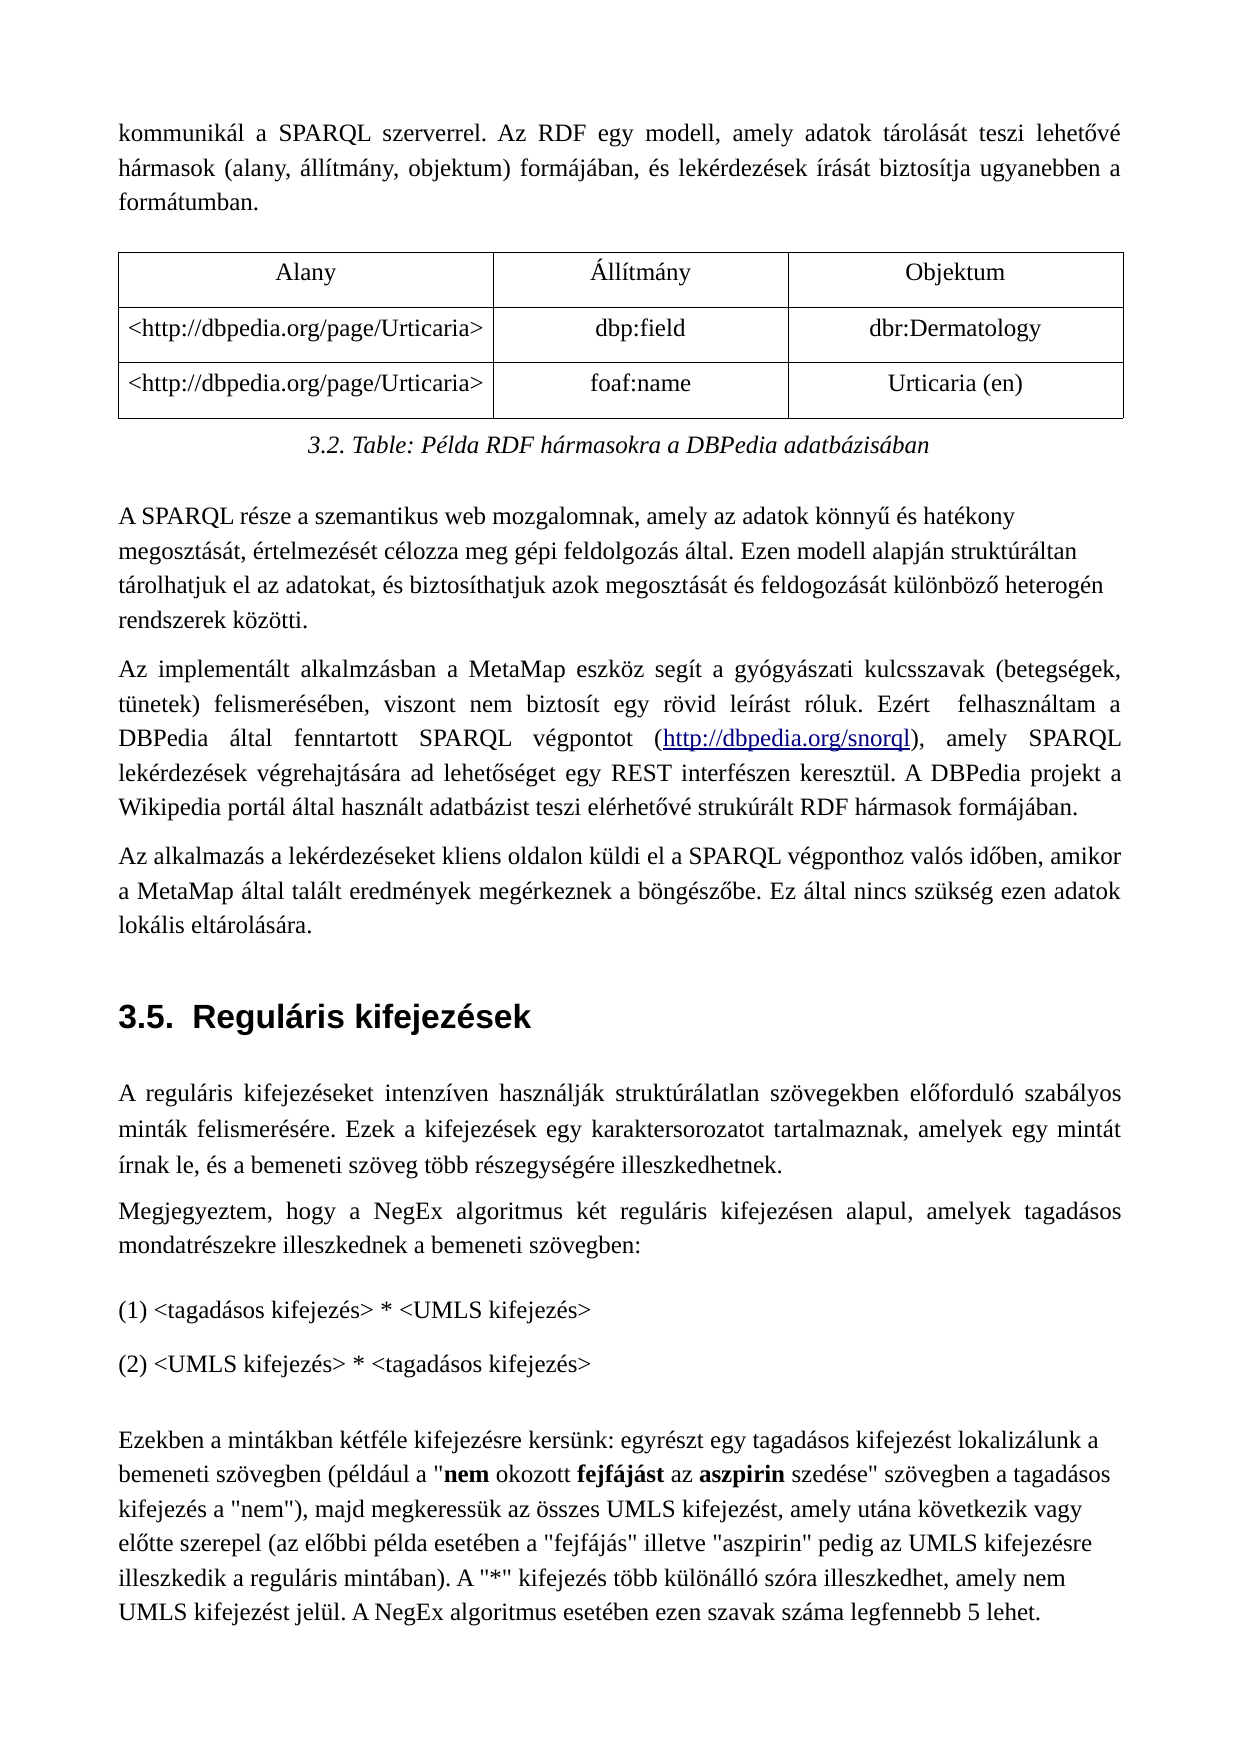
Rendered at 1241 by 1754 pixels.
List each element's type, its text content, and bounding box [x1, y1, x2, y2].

table_cell <http://dbpedia.org/page/Urticaria> [119, 363, 493, 417]
text 3.2. Table: Példa RDF hármasokra a DBPedia adatbázisában [118, 430, 1122, 459]
table_cell <http://dbpedia.org/page/Urticaria> [119, 308, 493, 362]
table_header Állítmány [494, 253, 788, 307]
text (2) <UMLS kifejezés> * <tagadásos kifejezés> [118, 1344, 1122, 1380]
title kommunikál a SPARQL szerverrel. Az RDF egy modell, amely adatok tárolását teszi lehetővé hármasok (alany, állítmány, objektum) formájában, és lekérdezések írását biztosítja ugyanebben a formátumban. [118, 118, 1122, 216]
table_cell dbr:Dermatology [789, 308, 1123, 362]
text Az alkalmazás a lekérdezéseket kliens oldalon küldi el a SPARQL végponthoz valós időben, amikor a MetaMap által talált eredmények megérkeznek a böngészőbe. Ez által nincs szükség ezen adatok lokális eltárolására. [118, 841, 1122, 939]
table_header Objektum [789, 253, 1123, 307]
table_cell dbp:field [494, 308, 788, 362]
table_cell foaf:name [494, 363, 788, 417]
text A reguláris kifejezéseket intenzíven használják struktúrálatlan szövegekben előforduló szabályos minták felismerésére. Ezek a kifejezések egy karaktersorozatot tartalmaznak, amelyek egy mintát írnak le, és a bemeneti szöveg több részegységére illeszkedhetnek. [118, 1073, 1122, 1181]
text Az implementált alkalmzásban a MetaMap eszköz segít a gyógyászati kulcsszavak (betegségek, tünetek) felismerésében, viszont nem biztosít egy rövid leírást róluk. Ezért felhasználtam a DBPedia által fenntartott SPARQL végpontot (http://dbpedia.org/snorql), amely SPARQL lekérdezések végrehajtására ad lehetőséget egy REST interfészen keresztül. A DBPedia projekt a Wikipedia portál által használt adatbázist teszi elérhetővé strukúrált RDF hármasok formájában. [118, 654, 1122, 821]
table_header Alany [119, 253, 493, 307]
title A SPARQL része a szemantikus web mozgalomnak, amely az adatok könnyű és hatékony megosztását, értelmezését célozza meg gépi feldolgozás által. Ezen modell alapján struktúráltan tárolhatjuk el az adatokat, és biztosíthatjuk azok megosztását és feldogozását különböző heterogén rendszerek közötti. [118, 501, 1122, 633]
table_cell Urticaria (en) [789, 363, 1123, 417]
text (1) <tagadásos kifejezés> * <UMLS kifejezés> [118, 1295, 1122, 1324]
title Ezekben a mintákban kétféle kifejezésre kersünk: egyrészt egy tagadásos kifejezést lokalizálunk a bemeneti szövegben (például a "nem okozott fejfájást az aszpirin szedése" szövegben a tagadásos kifejezés a "nem"), majd megkeressük az összes UMLS kifejezést, amely utána következik vagy előtte szerepel (az előbbi példa esetében a "fejfájás" illetve "aszpirin" pedig az UMLS kifejezésre illeszkedik a reguláris mintában). A "*" kifejezés több különálló szóra illeszkedhet, amely nem UMLS kifejezést jelül. A NegEx algoritmus esetében ezen szavak száma legfennebb 5 lehet. [118, 1425, 1122, 1626]
subtitle Reguláris kifejezések [118, 997, 1122, 1035]
title Megjegyeztem, hogy a NegEx algoritmus két reguláris kifejezésen alapul, amelyek tagadásos mondatrészekre illeszkednek a bemeneti szövegben: [118, 1196, 1122, 1259]
